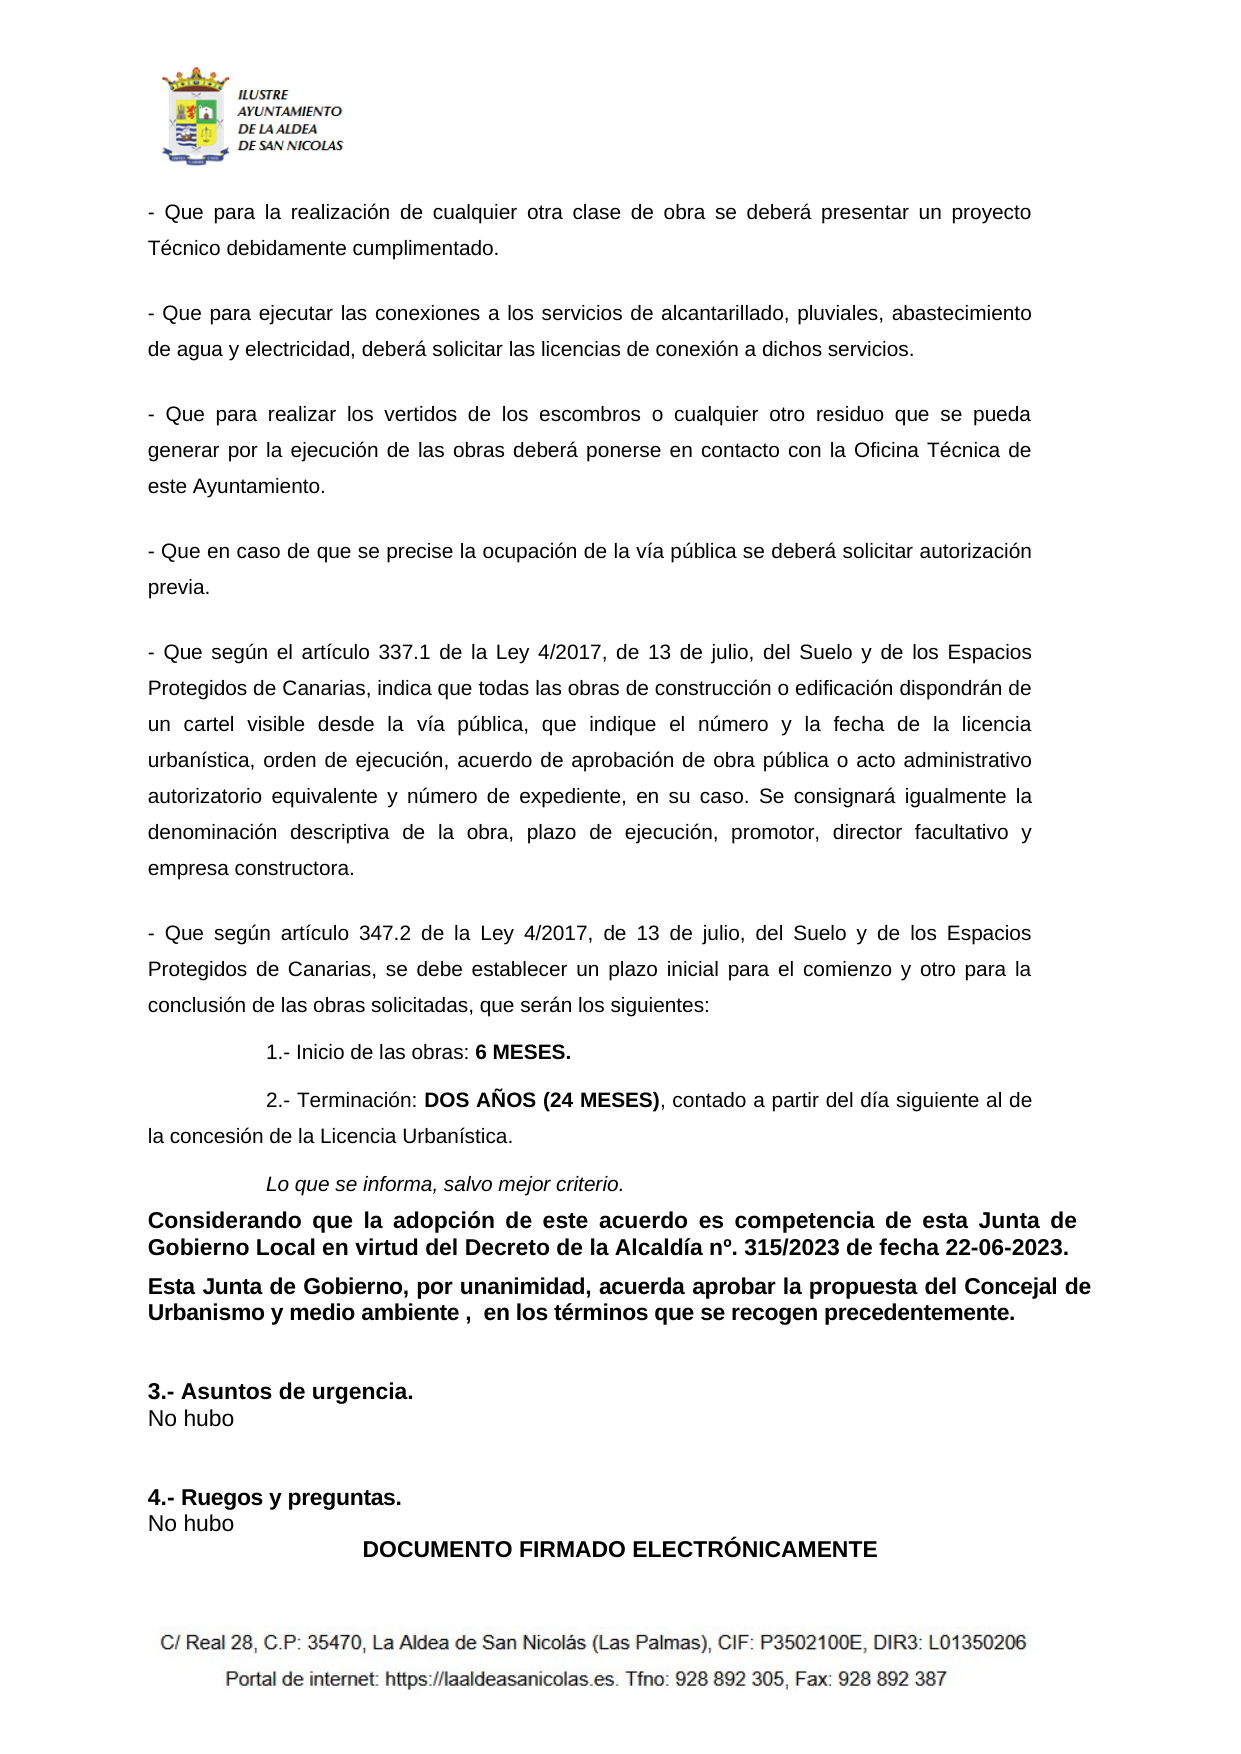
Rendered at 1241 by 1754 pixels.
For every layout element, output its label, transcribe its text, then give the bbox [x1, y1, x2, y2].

text - Que para realizar los vertidos de los escombros o cualquier otro residuo que se pueda generar por la ejecución de las obras deberá ponerse en contacto con la Oficina Técnica de este Ayuntamiento. [148, 402, 1033, 498]
picture [148, 1626, 1034, 1695]
text No hubo [148, 1510, 1093, 1536]
text No hubo [148, 1404, 1093, 1431]
text - Que para ejecutar las conexiones a los servicios de alcantarillado, pluviales, abastecimiento de agua y electricidad, deberá solicitar las licencias de conexión a dichos servicios. [148, 301, 1033, 361]
picture [148, 59, 359, 173]
text 2.- Terminación: DOS AÑOS (24 MESES), contado a partir del día siguiente al de la concesión de la Licencia Urbanística. [148, 1088, 1033, 1148]
text Esta Junta de Gobierno, por unanimidad, acuerda aprobar la propuesta del Concejal de Urbanismo y medio ambiente , en los términos que se recogen precedentemente. [148, 1273, 1093, 1325]
text Considerando que la adopción de este acuerdo es competencia de esta Junta de Gobierno Local en virtud del Decreto de la Alcaldía nº. 315/2023 de fecha 22-06-2023. [148, 1207, 1078, 1260]
text - Que según artículo 347.2 de la Ley 4/2017, de 13 de julio, del Suelo y de los Espacios Protegidos de Canarias, se debe establecer un plazo inicial para el comienzo y otro para la conclusión de las obras solicitadas, que serán los siguientes: [148, 921, 1033, 1016]
text - Que en caso de que se precise la ocupación de la vía pública se deberá solicitar autorización previa. [148, 539, 1033, 599]
text 3.- Asuntos de urgencia. [148, 1378, 1093, 1404]
text - Que según el artículo 337.1 de la Ley 4/2017, de 13 de julio, del Suelo y de los Espacios Protegidos de Canarias, indica que todas las obras de construcción o edificación dispondrán de un cartel visible desde la vía pública, que indique el número y la fecha de la licencia urbanística, orden de ejecución, acuerdo de aprobación de obra pública o acto administrativo autorizatorio equivalente y número de expediente, en su caso. Se consignará igualmente la denominación descriptiva de la obra, plazo de ejecución, promotor, director facultativo y empresa constructora. [148, 640, 1033, 879]
text 4.- Ruegos y preguntas. [148, 1483, 1093, 1510]
text DOCUMENTO FIRMADO ELECTRÓNICAMENTE [148, 1536, 1093, 1563]
text 1.- Inicio de las obras: 6 MESES. [148, 1040, 1033, 1064]
text Lo que se informa, salvo mejor criterio. [148, 1172, 1033, 1196]
text - Que para la realización de cualquier otra clase de obra se deberá presentar un proyecto Técnico debidamente cumplimentado. [148, 200, 1033, 260]
